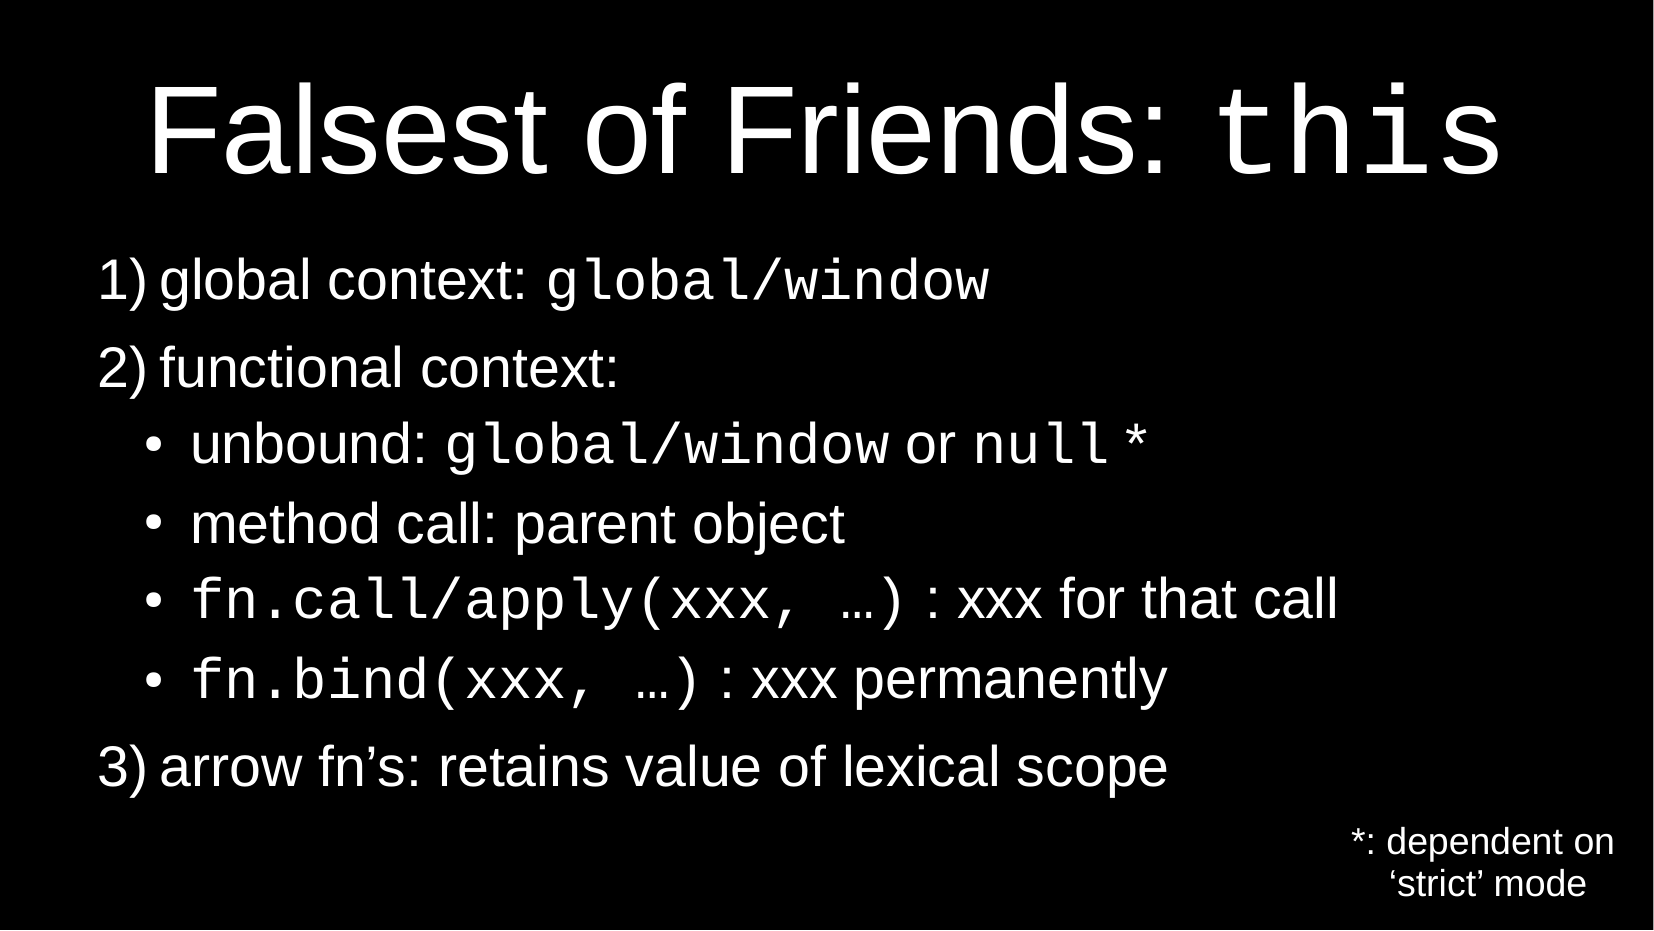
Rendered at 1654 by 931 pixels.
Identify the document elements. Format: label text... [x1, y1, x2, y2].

title Falsest of Friends: this [82, 11, 1571, 248]
list global context: global/window functional context: unbound: global/window or null * method call: parent object fn.call/apply(xxx, …) : xxx for that call fn.bind(xxx, …) : xxx permanently arrow fn’s: retains value of lexical scope [82, 248, 1595, 804]
text_box *: dependent on ‘strict’ mode [1334, 779, 1642, 931]
